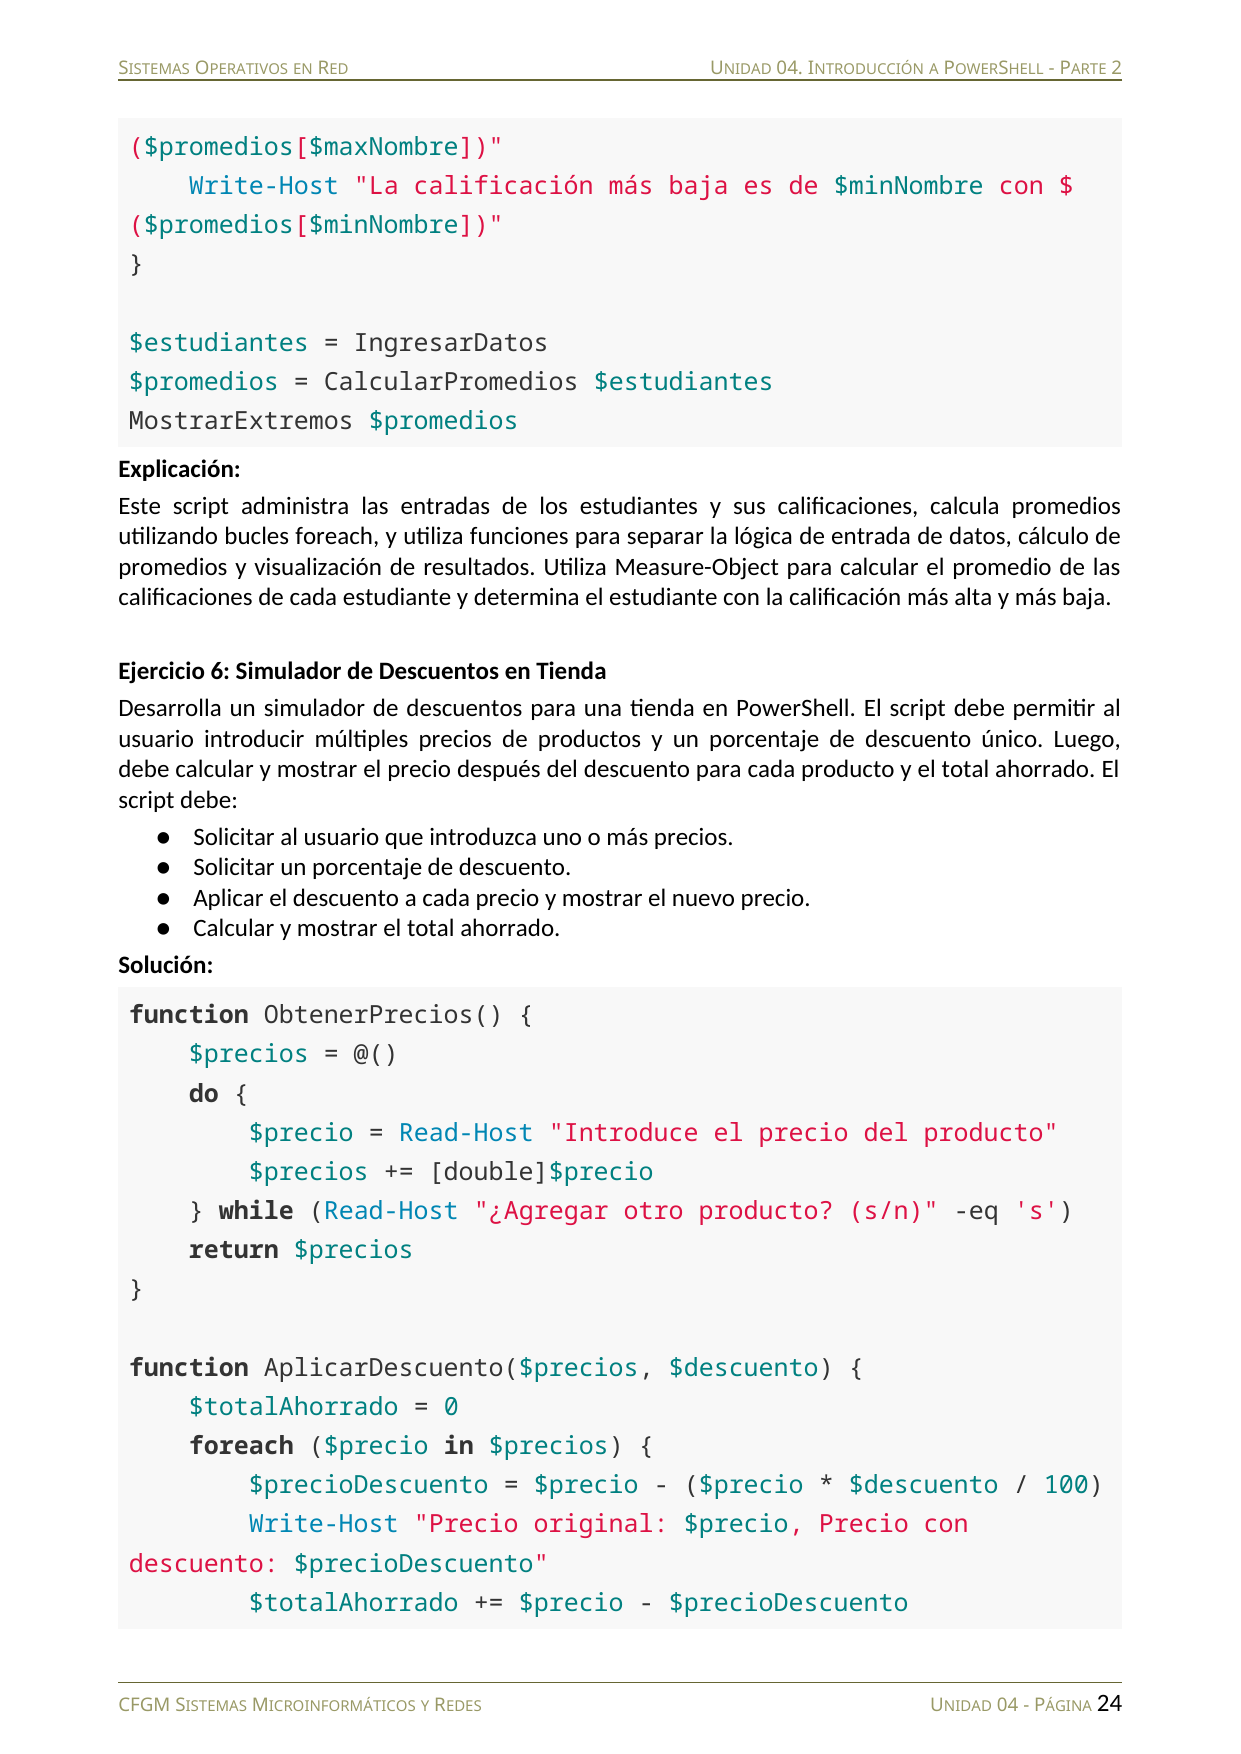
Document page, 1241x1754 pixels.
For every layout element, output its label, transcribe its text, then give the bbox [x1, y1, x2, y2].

table_header function ObtenerPrecios() { $precios = @() do { $precio = Read-Host "Introduce el precio del producto" $precios += [double]$precio } while (Read-Host "¿Agregar otro producto? (s/n)" -eq 's') return $precios } function AplicarDescuento($precios, $descuento) { $totalAhorrado = 0 foreach ($precio in $precios) { $precioDescuento = $precio - ($precio * $descuento / 100) Write-Host "Precio original: $precio, Precio con descuento: $precioDescuento" $totalAhorrado += $precio - $precioDescuento [118, 987, 1122, 1629]
list Solicitar un porcentaje de descuento. [156, 852, 1122, 882]
list Calcular y mostrar el total ahorrado. [156, 913, 1122, 943]
text Desarrolla un simulador de descuentos para una tienda en PowerShell. El script debe permitir al usuario introducir múltiples precios de productos y un porcentaje de descuento único. Luego, debe calcular y mostrar el precio después del descuento para cada producto y el total ahorrado. El script debe: [118, 692, 1122, 814]
table_header ($promedios[$maxNombre])" Write-Host "La calificación más baja es de $minNombre con $($promedios[$minNombre])" } $estudiantes = IngresarDatos $promedios = CalcularPromedios $estudiantes MostrarExtremos $promedios [118, 118, 1122, 447]
list Aplicar el descuento a cada precio y mostrar el nuevo precio. [156, 882, 1122, 913]
text Solución: [118, 949, 1122, 980]
list Solicitar al usuario que introduzca uno o más precios. [156, 821, 1122, 852]
text Este script administra las entradas de los estudiantes y sus calificaciones, calcula promedios utilizando bucles foreach, y utiliza funciones para separar la lógica de entrada de datos, cálculo de promedios y visualización de resultados. Utiliza Measure-Object para calcular el promedio de las calificaciones de cada estudiante y determina el estudiante con la calificación más alta y más baja. [118, 490, 1122, 612]
text Ejercicio 6: Simulador de Descuentos en Tienda [118, 656, 1122, 686]
text Explicación: [118, 453, 1122, 483]
